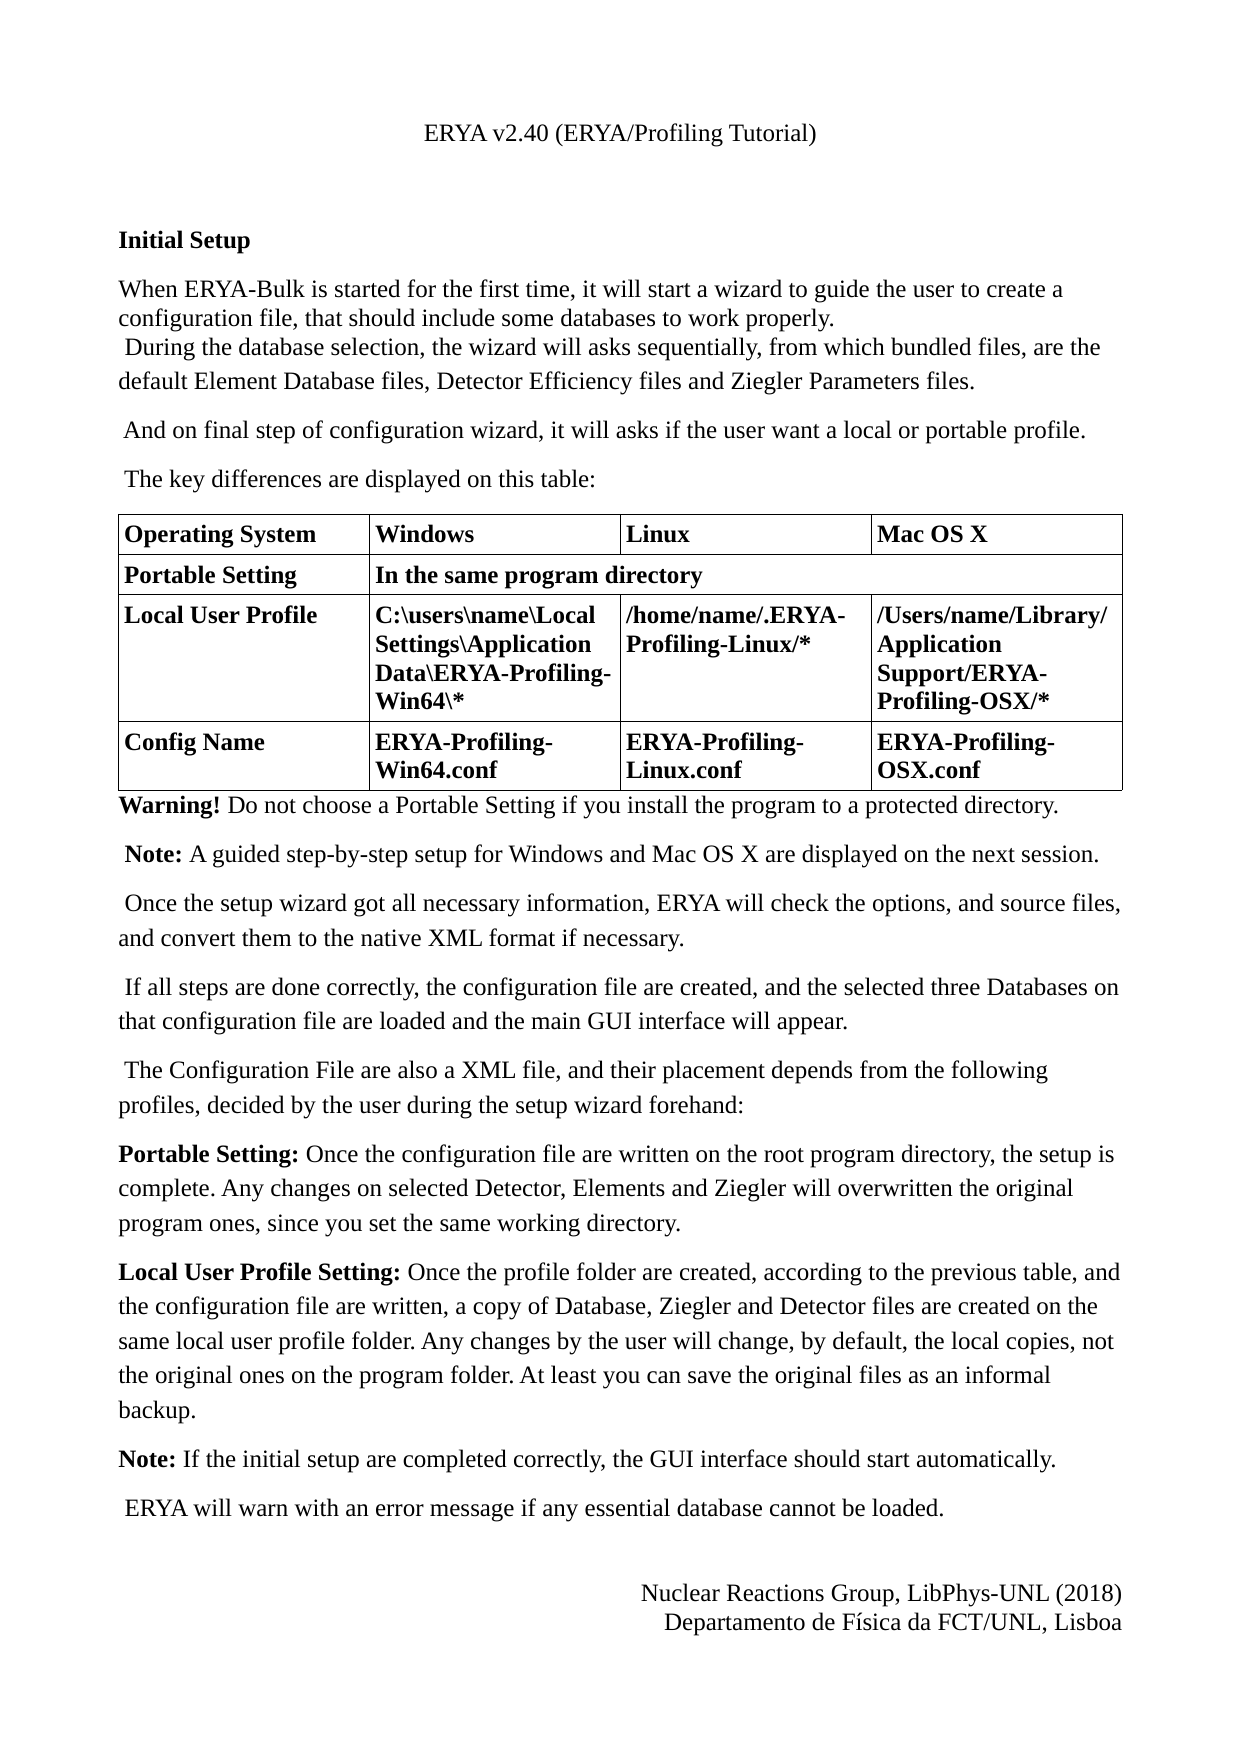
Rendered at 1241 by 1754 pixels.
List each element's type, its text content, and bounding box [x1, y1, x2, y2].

table_cell Portable Setting [119, 555, 369, 594]
text The Configuration File are also a XML file, and their placement depends from the following profiles, decided by the user during the setup wizard forehand: [118, 1055, 1122, 1118]
table_cell ERYA-Profiling-Win64.conf [370, 722, 620, 790]
table_header Windows [370, 515, 620, 554]
text When ERYA-Bulk is started for the first time, it will start a wizard to guide the user to create a configuration file, that should include some databases to work properly. [118, 274, 1122, 332]
table_cell ERYA-Profiling-OSX.conf [872, 722, 1122, 790]
table_cell Config Name [119, 722, 369, 790]
text And on final step of configuration wizard, it will asks if the user want a local or portable profile. [118, 416, 1122, 444]
table_header Linux [621, 515, 871, 554]
table_cell In the same program directory [370, 555, 1122, 594]
text Note: A guided step-by-step setup for Windows and Mac OS X are displayed on the next session. [118, 839, 1122, 868]
text Local User Profile Setting: Once the profile folder are created, according to the previous table, and the configuration file are written, a copy of Database, Ziegler and Detector files are created on the same local user profile folder. Any changes by the user will change, by default, the local copies, not the original ones on the program folder. At least you can save the original files as an informal backup. [118, 1257, 1122, 1423]
text Portable Setting: Once the configuration file are written on the root program directory, the setup is complete. Any changes on selected Detector, Elements and Ziegler will overwritten the original program ones, since you set the same working directory. [118, 1139, 1122, 1236]
text Note: If the initial setup are completed correctly, the GUI interface should start automatically. [118, 1444, 1122, 1472]
table_cell /Users/name/Library/ Application Support/ERYA-Profiling-OSX/* [872, 595, 1122, 721]
table_cell ERYA-Profiling-Linux.conf [621, 722, 871, 790]
table_cell C:\users\name\Local Settings\Application Data\ERYA-Profiling-Win64\* [370, 595, 620, 721]
table_header Operating System [119, 515, 369, 554]
text During the database selection, the wizard will asks sequentially, from which bundled files, are the default Element Database files, Detector Efficiency files and Ziegler Parameters files. [118, 332, 1122, 395]
text Warning! Do not choose a Portable Setting if you install the program to a protected directory. [118, 791, 1122, 819]
table_cell Local User Profile [119, 595, 369, 721]
table_cell /home/name/.ERYA-Profiling-Linux/* [621, 595, 871, 721]
text Initial Setup [118, 225, 1122, 254]
text Once the setup wizard got all necessary information, ERYA will check the options, and source files, and convert them to the native XML format if necessary. [118, 888, 1122, 951]
text If all steps are done correctly, the configuration file are created, and the selected three Databases on that configuration file are loaded and the main GUI interface will appear. [118, 972, 1122, 1035]
text ERYA will warn with an error message if any essential database cannot be loaded. [118, 1493, 1122, 1522]
table_header Mac OS X [872, 515, 1122, 554]
text The key differences are displayed on this table: [118, 464, 1122, 493]
